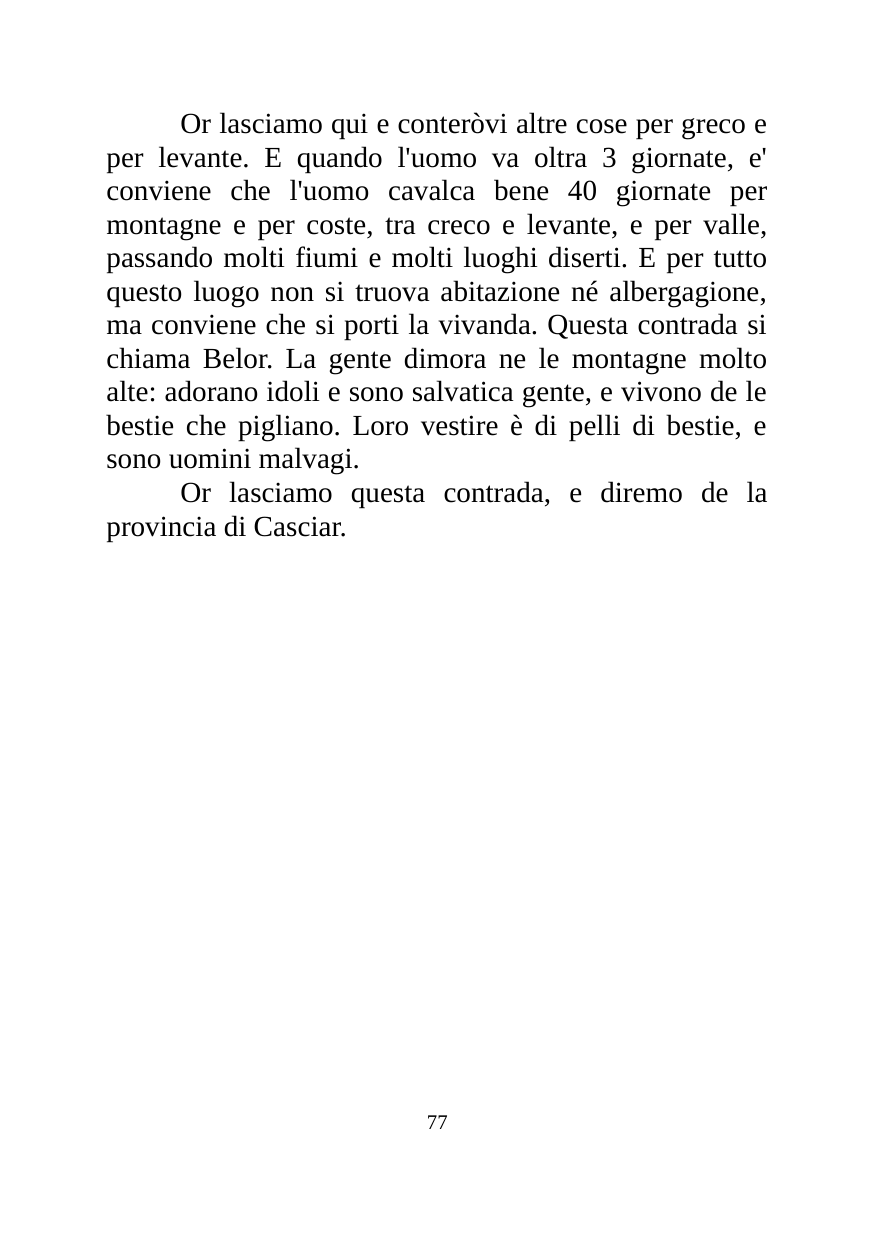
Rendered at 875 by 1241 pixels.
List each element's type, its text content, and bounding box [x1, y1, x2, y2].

text Or lasciamo questa contrada, e diremo de la provincia di Casciar. [106, 475, 768, 542]
text Or lasciamo qui e conteròvi altre cose per greco e per levante. E quando l'uomo va oltra 3 giornate, e' conviene che l'uomo cavalca bene 40 giornate per montagne e per coste, tra creco e levante, e per valle, passando molti fiumi e molti luoghi diserti. E per tutto questo luogo non si truova abitazione né albergagione, ma conviene che si porti la vivanda. Questa contrada si chiama Belor. La gente dimora ne le montagne molto alte: adorano idoli e sono salvatica gente, e vivono de le bestie che pigliano. Loro vestire è di pelli di bestie, e sono uomini malvagi. [106, 106, 768, 475]
